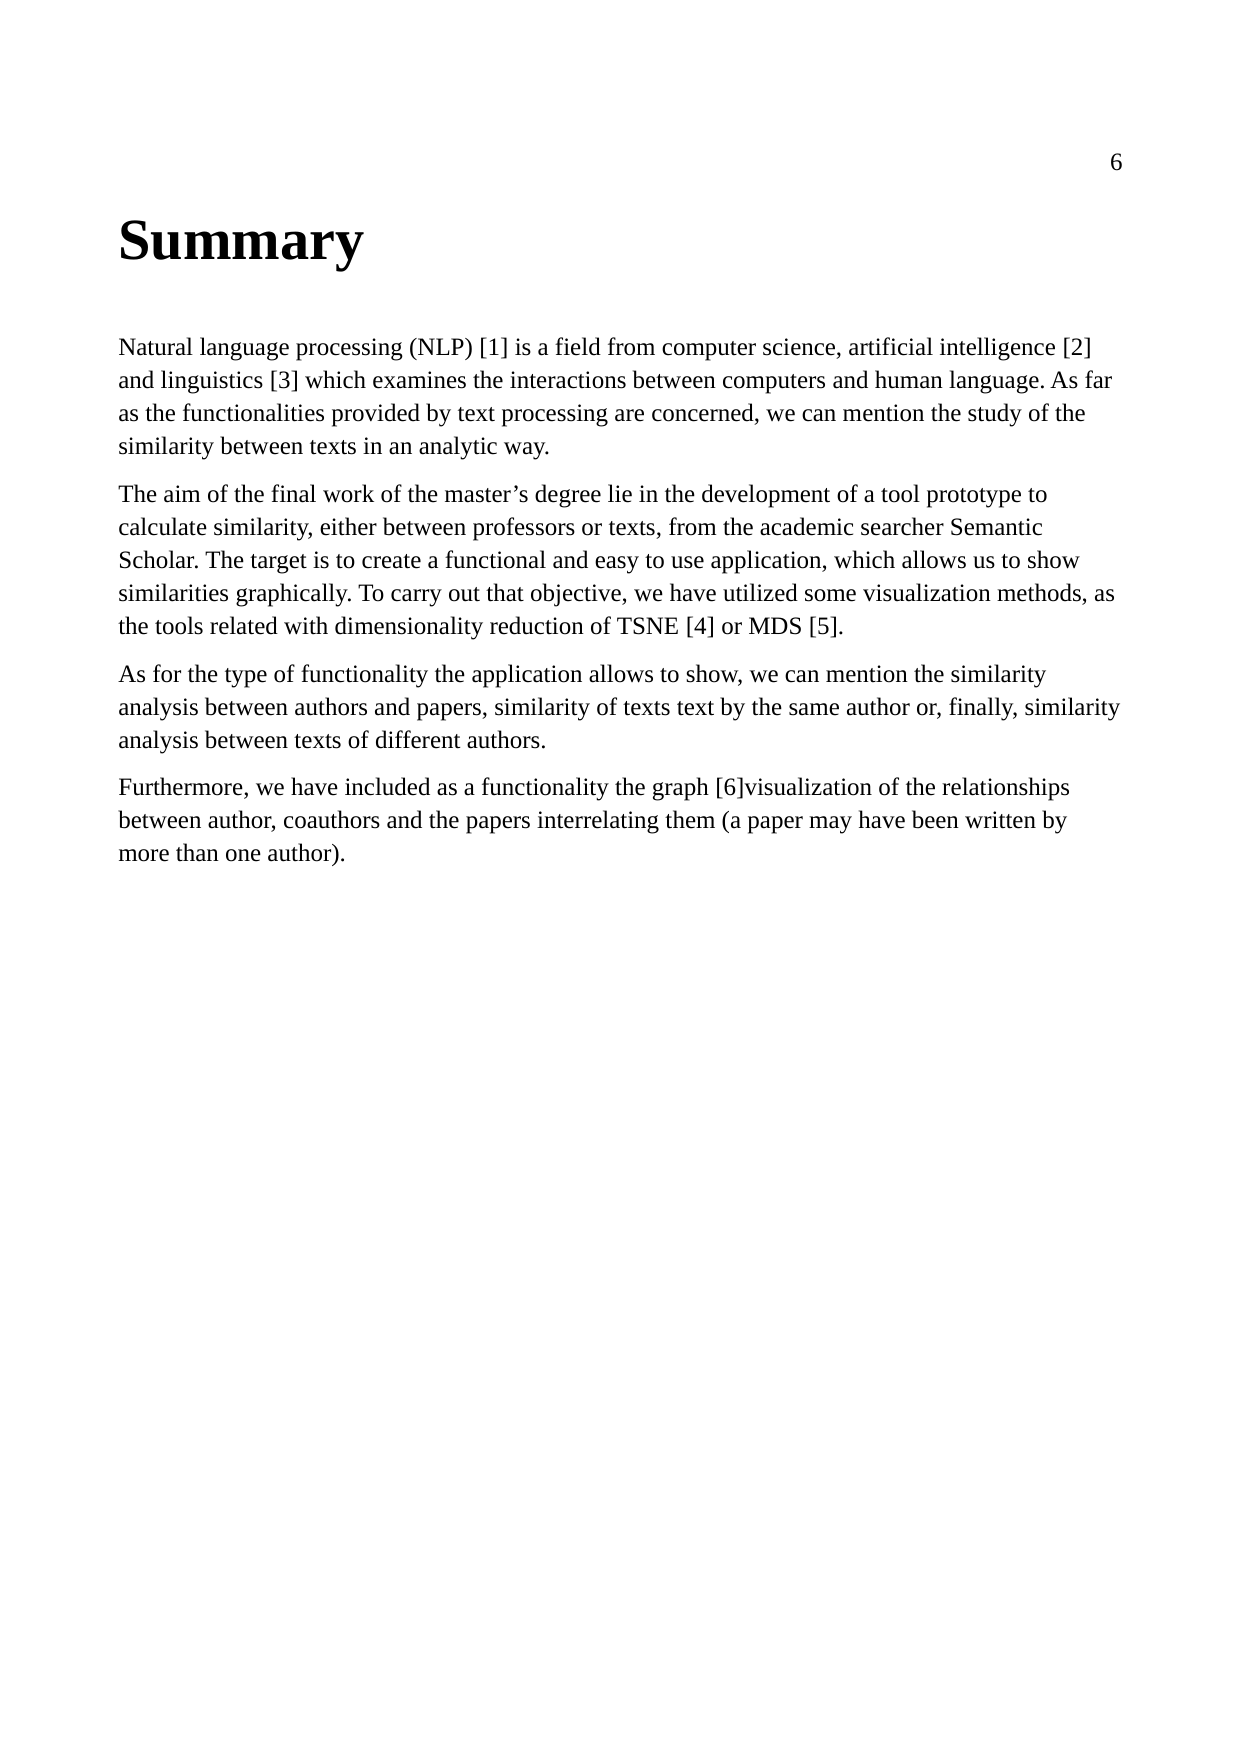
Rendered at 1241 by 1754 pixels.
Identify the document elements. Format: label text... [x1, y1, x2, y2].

text Natural language processing (NLP) [1] is a field from computer science, artificial intelligence [2] and linguistics [3] which examines the interactions between computers and human language. As far as the functionalities provided by text processing are concerned, we can mention the study of the similarity between texts in an analytic way. [118, 332, 1122, 460]
title Summary [118, 205, 1122, 272]
text Furthermore, we have included as a functionality the graph [6]visualization of the relationships between author, coauthors and the papers interrelating them (a paper may have been written by more than one author). [118, 772, 1122, 867]
text As for the type of functionality the application allows to show, we can mention the similarity analysis between authors and papers, similarity of texts text by the same author or, finally, similarity analysis between texts of different authors. [118, 659, 1122, 753]
text The aim of the final work of the master’s degree lie in the development of a tool prototype to calculate similarity, either between professors or texts, from the academic searcher Semantic Scholar. The target is to create a functional and easy to use application, which allows us to show similarities graphically. To carry out that objective, we have utilized some visualization methods, as the tools related with dimensionality reduction of TSNE [4] or MDS [5]. [118, 479, 1122, 640]
